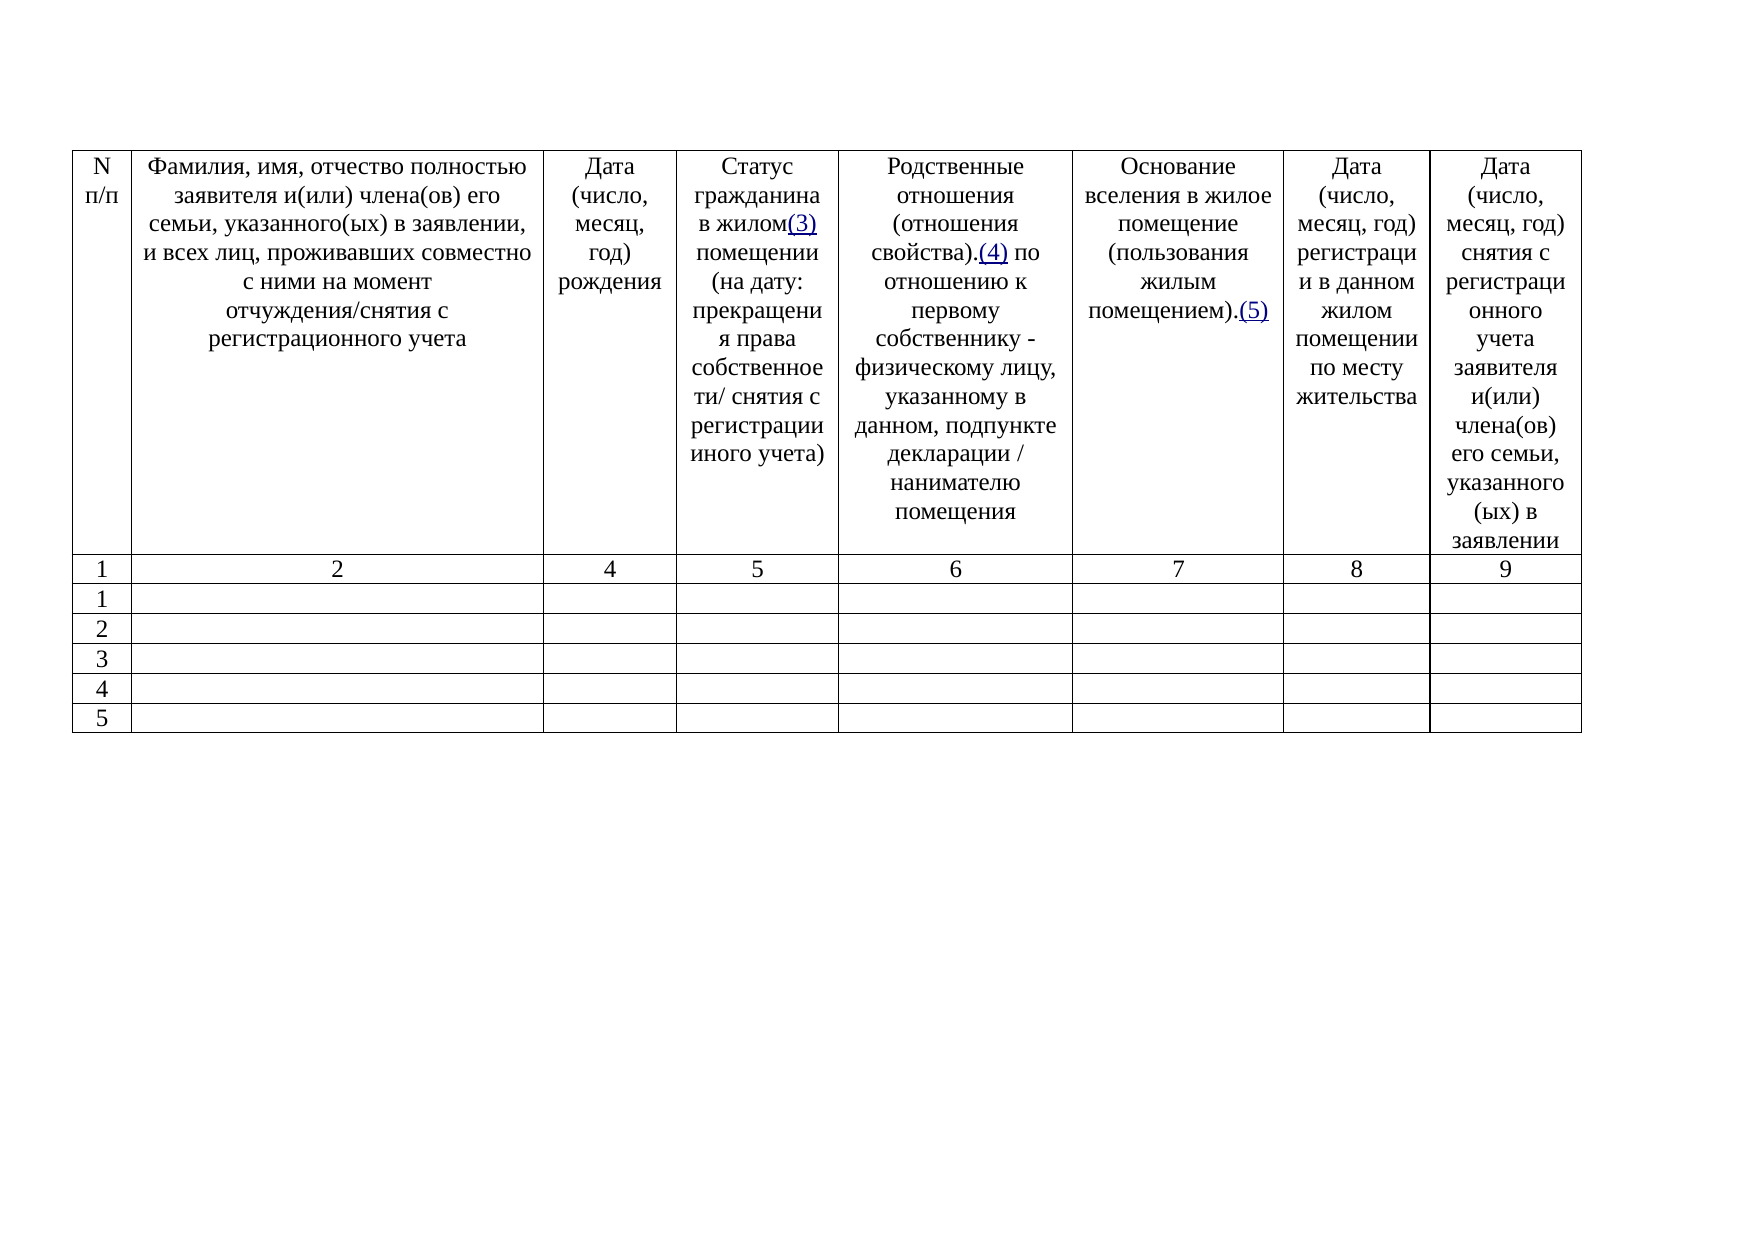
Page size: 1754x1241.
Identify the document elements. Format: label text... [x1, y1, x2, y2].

table_cell 3 [73, 644, 131, 673]
table_cell [839, 704, 1072, 732]
table_cell [132, 644, 543, 673]
table_cell [1284, 704, 1429, 732]
table_header Дата (число, месяц, год) снятия с регистрационного учета заявителя и(или) члена(ов) его семьи, указанного (ых) в заявлении [1431, 151, 1581, 553]
table_cell 5 [677, 555, 838, 583]
table_header Фамилия, имя, отчество полностью заявителя и(или) члена(ов) его семьи, указанного(ых) в заявлении, и всех лиц, проживавших совместно с ними на момент отчуждения/снятия с регистрационного учета [132, 151, 543, 553]
table_cell 6 [839, 555, 1072, 583]
table_cell [1431, 584, 1581, 613]
table_cell [839, 674, 1072, 702]
table_cell 7 [1073, 555, 1283, 583]
table_cell [839, 584, 1072, 613]
table_cell [544, 614, 676, 643]
table_header Основание вселения в жилое помещение (пользования жилым помещением).(5) [1073, 151, 1283, 553]
table_cell [677, 644, 838, 673]
table_cell [839, 614, 1072, 643]
table_cell 2 [132, 555, 543, 583]
table_cell [677, 704, 838, 732]
table_cell [132, 614, 543, 643]
table_header Родственные отношения (отношения свойства).(4) по отношению к первому собственнику - физическому лицу, указанному в данном, подпункте декларации / нанимателю помещения [839, 151, 1072, 553]
table_cell 4 [73, 674, 131, 702]
table_cell [1073, 644, 1283, 673]
table_cell 9 [1431, 555, 1581, 583]
table_cell [677, 614, 838, 643]
table_cell 1 [73, 555, 131, 583]
table_cell [1431, 704, 1581, 732]
table_cell 5 [73, 704, 131, 732]
table_cell [132, 704, 543, 732]
table_cell [544, 704, 676, 732]
table_cell [1284, 644, 1429, 673]
table_cell [1073, 584, 1283, 613]
table_cell [1073, 614, 1283, 643]
table_cell [839, 644, 1072, 673]
table_cell [132, 674, 543, 702]
table_cell [1284, 614, 1429, 643]
table_cell 2 [73, 614, 131, 643]
table_header N п/п [73, 151, 131, 553]
table_cell [544, 674, 676, 702]
table_cell [544, 584, 676, 613]
table_header Дата (число, месяц, год) регистрации в данном жилом помещении по месту жительства [1284, 151, 1429, 553]
table_cell [1284, 674, 1429, 702]
table_cell [1431, 644, 1581, 673]
table_cell [544, 644, 676, 673]
table_cell [677, 584, 838, 613]
table_header Статус гражданина в жилом(3) помещении (на дату: прекращения права собственное ти/ снятия с регистрации иного учета) [677, 151, 838, 553]
table_cell [1431, 674, 1581, 702]
table_cell [132, 584, 543, 613]
table_cell [1073, 674, 1283, 702]
table_header Дата (число, месяц, год) рождения [544, 151, 676, 553]
table_cell 8 [1284, 555, 1429, 583]
table_cell [677, 674, 838, 702]
table_cell [1284, 584, 1429, 613]
table_cell [1073, 704, 1283, 732]
table_cell 1 [73, 584, 131, 613]
table_cell 4 [544, 555, 676, 583]
table_cell [1431, 614, 1581, 643]
